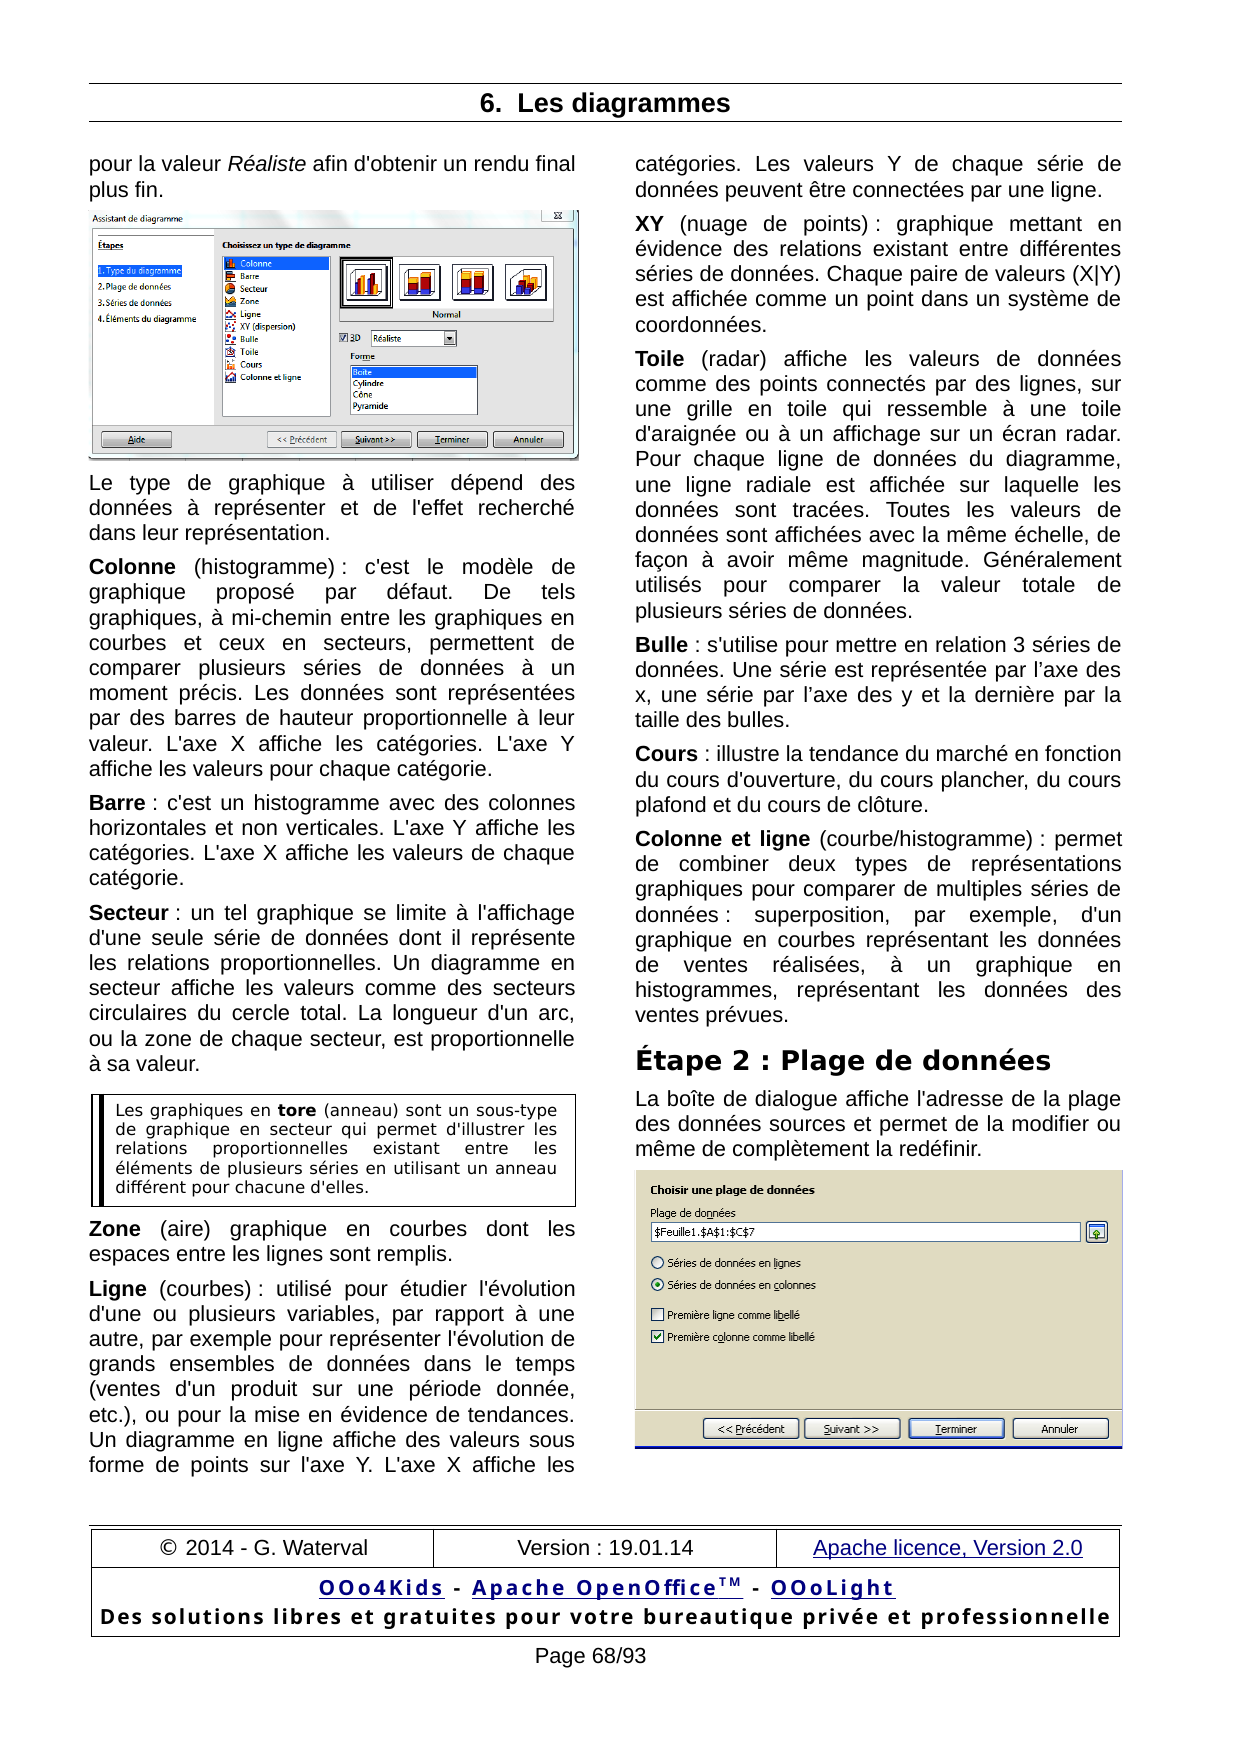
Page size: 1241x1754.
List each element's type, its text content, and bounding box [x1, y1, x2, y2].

text Toile (radar) affiche les valeurs de données comme des points connectés par des lignes, sur une grille en toile qui ressemble à une toile d'araignée ou à un affichage sur un écran radar. Pour chaque ligne de données du diagramme, une ligne radiale est affichée sur laquelle les données sont tracées. Toutes les valeurs de données sont affichées avec la même échelle, de façon à avoir même magnitude. Généralement utilisés pour comparer la valeur totale de plusieurs séries de données. [635, 346, 1122, 623]
text La boîte de dialogue affiche l'adresse de la plage des données sources et permet de la modifier ou même de complètement la redéfinir. [635, 1086, 1122, 1161]
text Cours : illustre la tendance du marché en fonction du cours d'ouverture, du cours plancher, du cours plafond et du cours de clôture. [635, 741, 1122, 817]
text Ligne (courbes) : utilisé pour étudier l'évolution d'une ou plusieurs variables, par rapport à une autre, par exemple pour représenter l'évolution de grands ensembles de données dans le temps (ventes d'un produit sur une période donnée, etc.), ou pour la mise en évidence de tendances. Un diagramme en ligne affiche des valeurs sous forme de points sur l'axe Y. L'axe X affiche les [88, 1275, 576, 1477]
text Le type de graphique à utiliser dépend des données à représenter et de l'effet recherché dans leur représentation. [88, 469, 576, 545]
text Colonne et ligne (courbe/histogramme) : permet de combiner deux types de représentations graphiques pour comparer de multiples séries de données : superposition, par exemple, d'un graphique en courbes représentant les données de ventes réalisées, à un graphique en histogrammes, représentant les données des ventes prévues. [635, 826, 1122, 1027]
text catégories. Les valeurs Y de chaque série de données peuvent être connectées par une ligne. [635, 151, 1122, 202]
text Barre : c'est un histogramme avec des colonnes horizontales et non verticales. L'axe Y affiche les catégories. L'axe X affiche les valeurs de chaque catégorie. [88, 790, 576, 891]
subtitle Étape 2 : Plage de données [635, 1045, 1122, 1077]
text Colonne (histogramme) : c'est le modèle de graphique proposé par défaut. De tels graphiques, à mi-chemin entre les graphiques en courbes et ceux en secteurs, permettent de comparer plusieurs séries de données à un moment précis. Les données sont représentées par des barres de hauteur proportionnelle à leur valeur. L'axe X affiche les catégories. L'axe Y affiche les valeurs pour chaque catégorie. [88, 554, 576, 781]
text Zone (aire) graphique en courbes dont les espaces entre les lignes sont remplis. [88, 1216, 576, 1267]
text Bulle : s'utilise pour mettre en relation 3 séries de données. Une série est représentée par l’axe des x, une série par l’axe des y et la dernière par la taille des bulles. [635, 632, 1122, 732]
table_header Les graphiques en tore (anneau) sont un sous-type de graphique en secteur qui permet d'illustrer les relations proportionnelles existant entre les éléments de plusieurs séries en utilisant un anneau différent pour chacune d'elles. [104, 1095, 575, 1206]
text pour la valeur Réaliste afin d'obtenir un rendu final plus fin. [88, 151, 576, 202]
text XY (nuage de points) : graphique mettant en évidence des relations existant entre différentes séries de données. Chaque paire de valeurs (X|Y) est affichée comme un point dans un système de coordonnées. [635, 211, 1122, 337]
text Secteur : un tel graphique se limite à l'affichage d'une seule série de données dont il représente les relations proportionnelles. Un diagramme en secteur affiche les valeurs comme des secteurs circulaires du cercle total. La longueur d'un arc, ou la zone de chaque secteur, est proportionnelle à sa valeur. [88, 899, 576, 1076]
